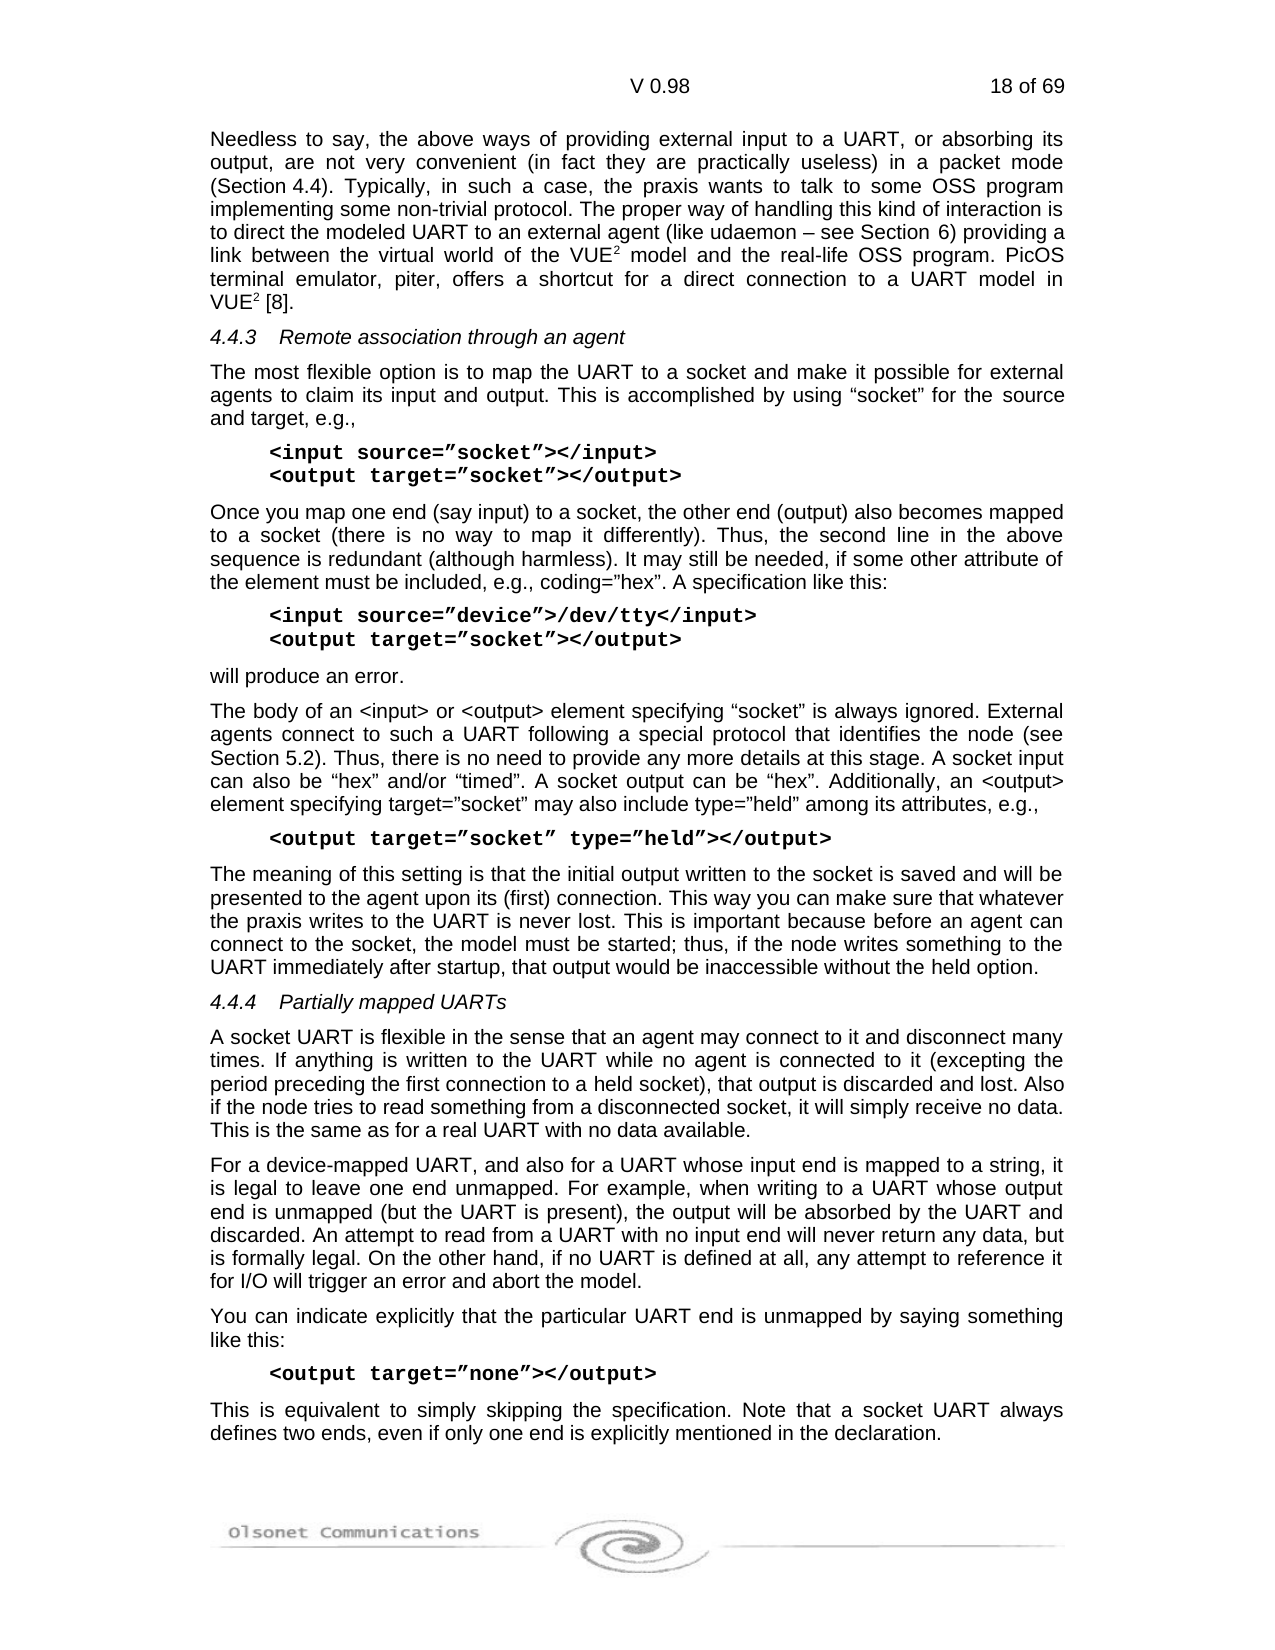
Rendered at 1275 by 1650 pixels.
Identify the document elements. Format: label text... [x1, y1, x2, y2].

text The body of an <input> or <output> element specifying “socket” is always ignored. External agents connect to such a UART following a special protocol that identifies the node (see Section 5.2). Thus, there is no need to provide any more details at this stage. A socket input can also be “hex” and/or “timed”. A socket output can be “hex”. Additionally, an <output> element specifying target=”socket” may also include type=”held” among its attributes, e.g., [210, 699, 1065, 816]
picture [210, 1504, 1065, 1596]
text For a device-mapped UART, and also for a UART whose input end is mapped to a string, it is legal to leave one end unmapped. For example, when writing to a UART whose output end is unmapped (but the UART is present), the output will be absorbed by the UART and discarded. An attempt to read from a UART with no input end will never return any data, but is formally legal. On the other hand, if no UART is defined at all, any attempt to reference it for I/O will trigger an error and abort the model. [210, 1154, 1065, 1293]
text This is equivalent to simply skipping the specification. Note that a socket UART always defines two ends, even if only one end is explicitly mentioned in the declaration. [210, 1398, 1065, 1445]
subtitle Remote association through an agent [210, 325, 1065, 348]
text Once you map one end (say input) to a socket, the other end (output) also becomes mapped to a socket (there is no way to map it differently). Thus, the second line in the above sequence is redundant (although harmless). It may still be needed, if some other attribute of the element must be included, e.g., coding=”hex”. A specification like this: [210, 501, 1065, 594]
text <output target=”socket” type=”held”></output> [269, 827, 1065, 851]
text You can indicate explicitly that the particular UART end is unmapped by saying something like this: [210, 1305, 1065, 1351]
text The meaning of this setting is that the initial output written to the socket is saved and will be presented to the agent upon its (first) connection. This way you can make sure that whatever the praxis writes to the UART is never lost. This is important because before an agent can connect to the socket, the model must be started; thus, if the node writes something to the UART immediately after startup, that output would be inaccessible without the held option. [210, 863, 1065, 979]
text <output target=”socket”></output> [269, 629, 1065, 653]
text The most flexible option is to map the UART to a socket and make it possible for external agents to claim its input and output. This is accomplished by using “socket” for the source and target, e.g., [210, 360, 1065, 430]
subtitle Partially mapped UARTs [210, 991, 1065, 1014]
text A socket UART is flexible in the sense that an agent may connect to it and disconnect many times. If anything is written to the UART while no agent is connected to it (excepting the period preceding the first connection to a held socket), that output is discarded and lost. Also if the node tries to read something from a disconnected socket, it will simply receive no data. This is the same as for a real UART with no data available. [210, 1026, 1065, 1142]
text <output target=”none”></output> [269, 1363, 1065, 1387]
text will produce an error. [210, 664, 1065, 688]
text Needless to say, the above ways of providing external input to a UART, or absorbing its output, are not very convenient (in fact they are practically useless) in a packet mode (Section 4.4). Typically, in such a case, the praxis wants to talk to some OSS program implementing some non-trivial protocol. The proper way of handling this kind of interaction is to direct the modeled UART to an external agent (like udaemon – see Section 6) providing a link between the virtual world of the VUE2 model and the real-life OSS program. PicOS terminal emulator, piter, offers a shortcut for a direct connection to a UART model in VUE2 [8]. [210, 128, 1065, 313]
text <output target=”socket”></output> [269, 465, 1065, 489]
text <input source=”device”>/dev/tty</input> [269, 606, 1065, 629]
text <input source=”socket”></input> [269, 442, 1065, 465]
